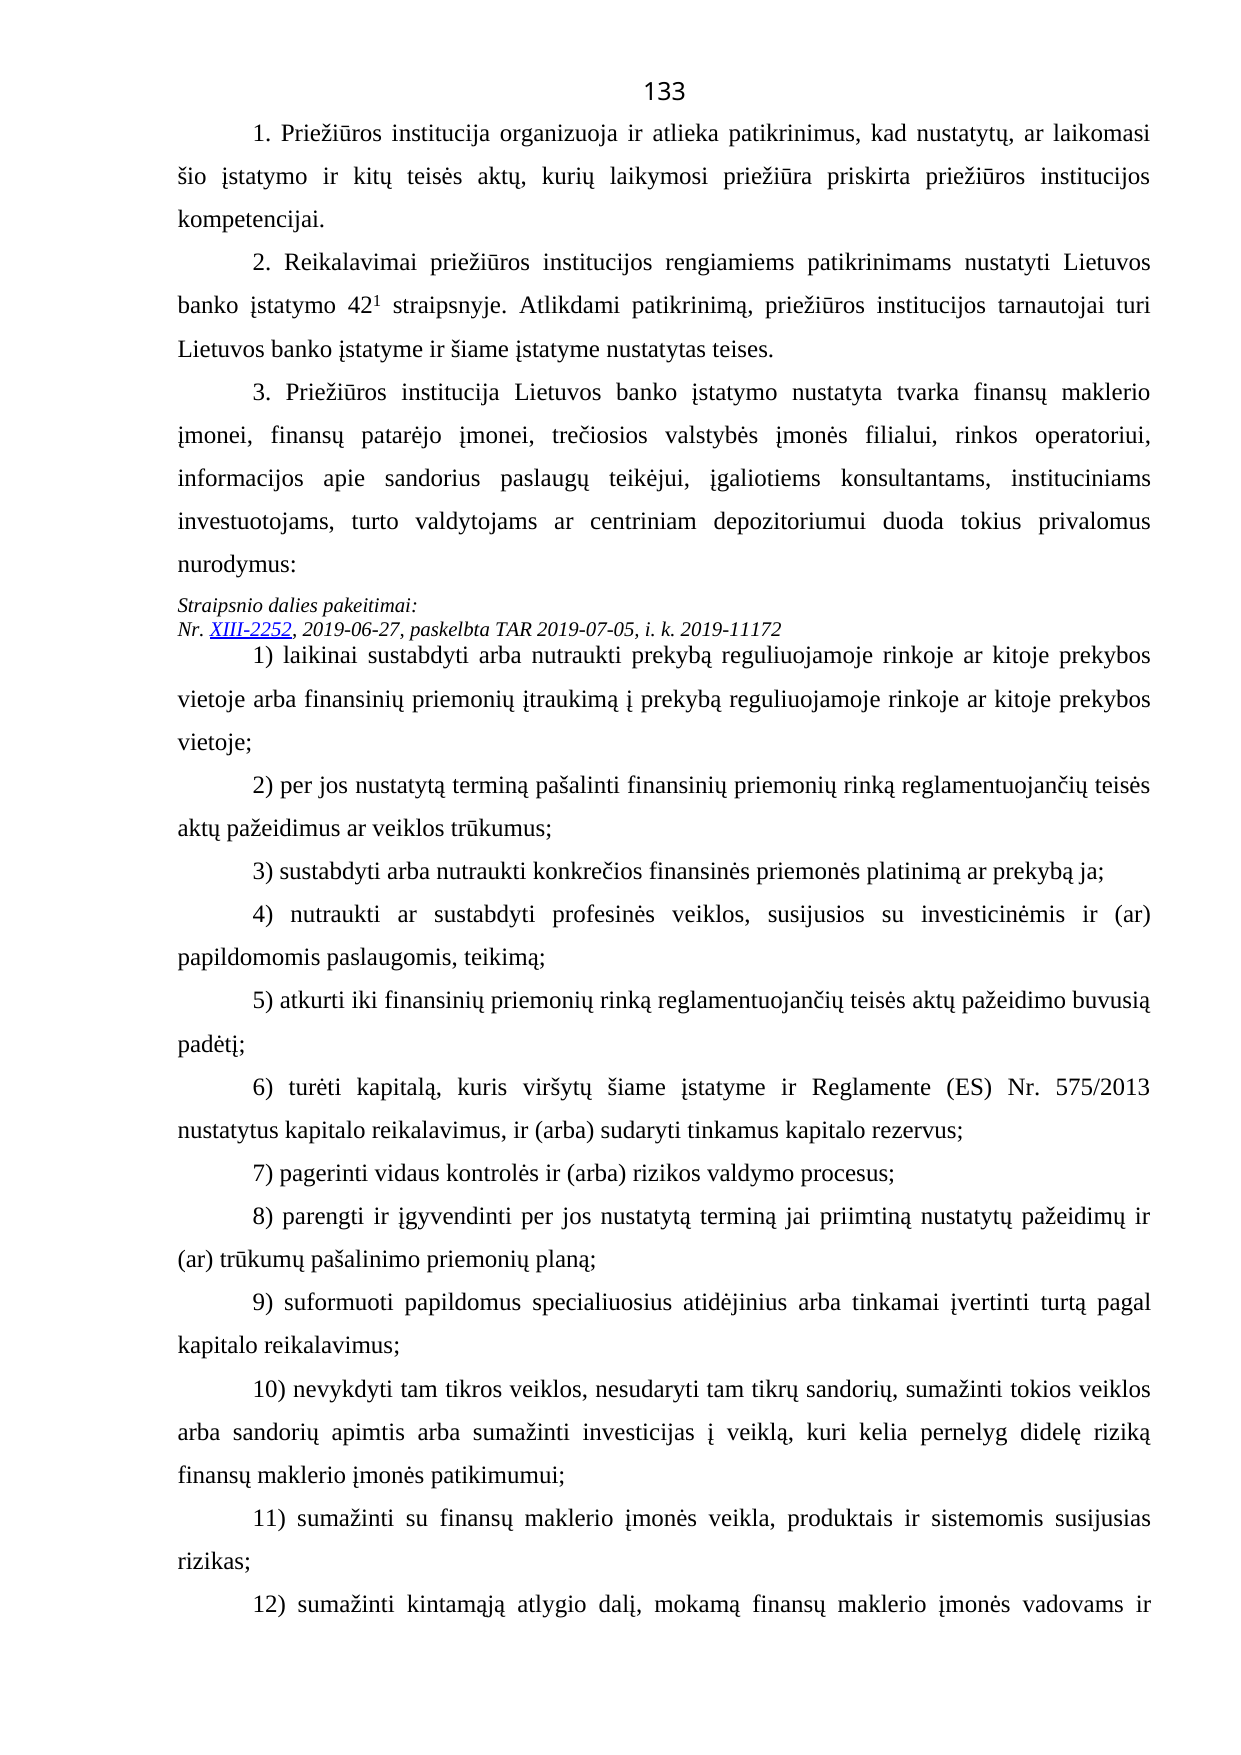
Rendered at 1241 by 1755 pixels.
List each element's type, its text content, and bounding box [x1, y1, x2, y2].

text 7) pagerinti vidaus kontrolės ir (arba) rizikos valdymo procesus; [177, 1158, 1152, 1187]
text 1) laikinai sustabdyti arba nutraukti prekybą reguliuojamoje rinkoje ar kitoje prekybos vietoje arba finansinių priemonių įtraukimą į prekybą reguliuojamoje rinkoje ar kitoje prekybos vietoje; [177, 641, 1152, 756]
text 11) sumažinti su finansų maklerio įmonės veikla, produktais ir sistemomis susijusias rizikas; [177, 1503, 1152, 1575]
text 1. Priežiūros institucija organizuoja ir atlieka patikrinimus, kad nustatytų, ar laikomasi šio įstatymo ir kitų teisės aktų, kurių laikymosi priežiūra priskirta priežiūros institucijos kompetencijai. [177, 118, 1152, 233]
text 4) nutraukti ar sustabdyti profesinės veiklos, susijusios su investicinėmis ir (ar) papildomomis paslaugomis, teikimą; [177, 899, 1152, 971]
text 10) nevykdyti tam tikros veiklos, nesudaryti tam tikrų sandorių, sumažinti tokios veiklos arba sandorių apimtis arba sumažinti investicijas į veiklą, kuri kelia pernelyg didelę riziką finansų maklerio įmonės patikimumui; [177, 1374, 1152, 1489]
text 8) parengti ir įgyvendinti per jos nustatytą terminą jai priimtiną nustatytų pažeidimų ir (ar) trūkumų pašalinimo priemonių planą; [177, 1201, 1152, 1273]
text 5) atkurti iki finansinių priemonių rinką reglamentuojančių teisės aktų pažeidimo buvusią padėtį; [177, 986, 1152, 1057]
text 12) sumažinti kintamąją atlygio dalį, mokamą finansų maklerio įmonės vadovams ir [177, 1589, 1152, 1618]
text 2. Reikalavimai priežiūros institucijos rengiamiems patikrinimams nustatyti Lietuvos banko įstatymo 421 straipsnyje. Atlikdami patikrinimą, priežiūros institucijos tarnautojai turi Lietuvos banko įstatyme ir šiame įstatyme nustatytas teises. [177, 247, 1152, 362]
text 6) turėti kapitalą, kuris viršytų šiame įstatyme ir Reglamente (ES) Nr. 575/2013 nustatytus kapitalo reikalavimus, ir (arba) sudaryti tinkamus kapitalo rezervus; [177, 1072, 1152, 1144]
text Nr. XIII-2252, 2019-06-27, paskelbta TAR 2019-07-05, i. k. 2019-11172 [177, 617, 1152, 641]
text 3) sustabdyti arba nutraukti konkrečios finansinės priemonės platinimą ar prekybą ja; [177, 856, 1152, 885]
text 9) suformuoti papildomus specialiuosius atidėjinius arba tinkamai įvertinti turtą pagal kapitalo reikalavimus; [177, 1287, 1152, 1359]
text 3. Priežiūros institucija Lietuvos banko įstatymo nustatyta tvarka finansų maklerio įmonei, finansų patarėjo įmonei, trečiosios valstybės įmonės filialui, rinkos operatoriui, informacijos apie sandorius paslaugų teikėjui, įgaliotiems konsultantams, instituciniams investuotojams, turto valdytojams ar centriniam depozitoriumui duoda tokius privalomus nurodymus: [177, 377, 1152, 578]
text Straipsnio dalies pakeitimai: [177, 592, 1152, 617]
text 2) per jos nustatytą terminą pašalinti finansinių priemonių rinką reglamentuojančių teisės aktų pažeidimus ar veiklos trūkumus; [177, 770, 1152, 842]
